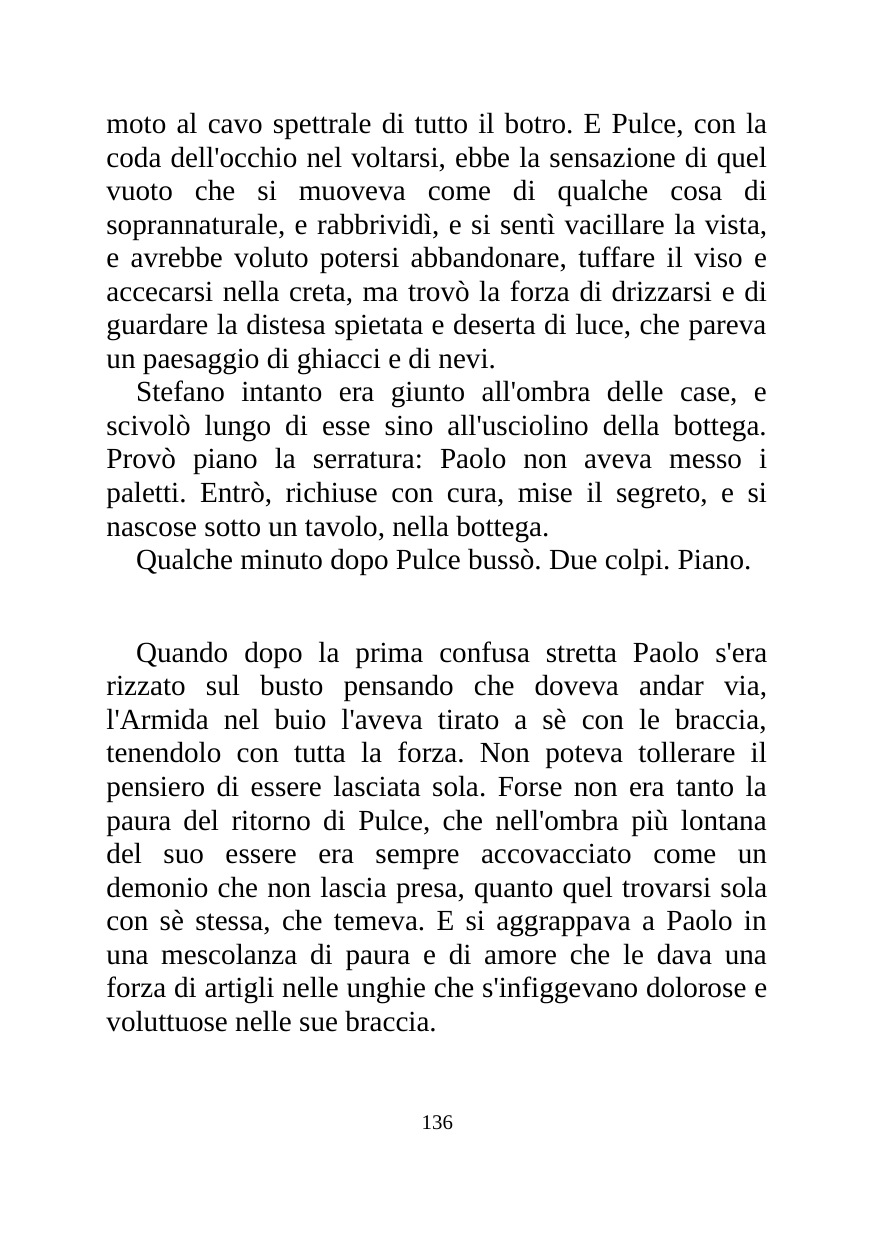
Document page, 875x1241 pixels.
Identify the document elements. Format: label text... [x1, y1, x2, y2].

text Stefano intanto era giunto all'ombra delle case, e scivolò lungo di esse sino all'usciolino della bottega. Provò piano la serratura: Paolo non aveva messo i paletti. Entrò, richiuse con cura, mise il segreto, e si nascose sotto un tavolo, nella bottega. [106, 374, 768, 542]
text Quando dopo la prima confusa stretta Paolo s'era rizzato sul busto pensando che doveva andar via, l'Armida nel buio l'aveva tirato a sè con le braccia, tenendolo con tutta la forza. Non poteva tollerare il pensiero di essere lasciata sola. Forse non era tanto la paura del ritorno di Pulce, che nell'ombra più lontana del suo essere era sempre accovacciato come un demonio che non lascia presa, quanto quel trovarsi sola con sè stessa, che temeva. E si aggrappava a Paolo in una mescolanza di paura e di amore che le dava una forza di artigli nelle unghie che s'infiggevano dolorose e voluttuose nelle sue braccia. [106, 635, 768, 1037]
text moto al cavo spettrale di tutto il botro. E Pulce, con la coda dell'occhio nel voltarsi, ebbe la sensazione di quel vuoto che si muoveva come di qualche cosa di soprannaturale, e rabbrividì, e si sentì vacillare la vista, e avrebbe voluto potersi abbandonare, tuffare il viso e accecarsi nella creta, ma trovò la forza di drizzarsi e di guardare la distesa spietata e deserta di luce, che pareva un paesaggio di ghiacci e di nevi. [106, 106, 768, 374]
text Qualche minuto dopo Pulce bussò. Due colpi. Piano. [106, 542, 768, 576]
